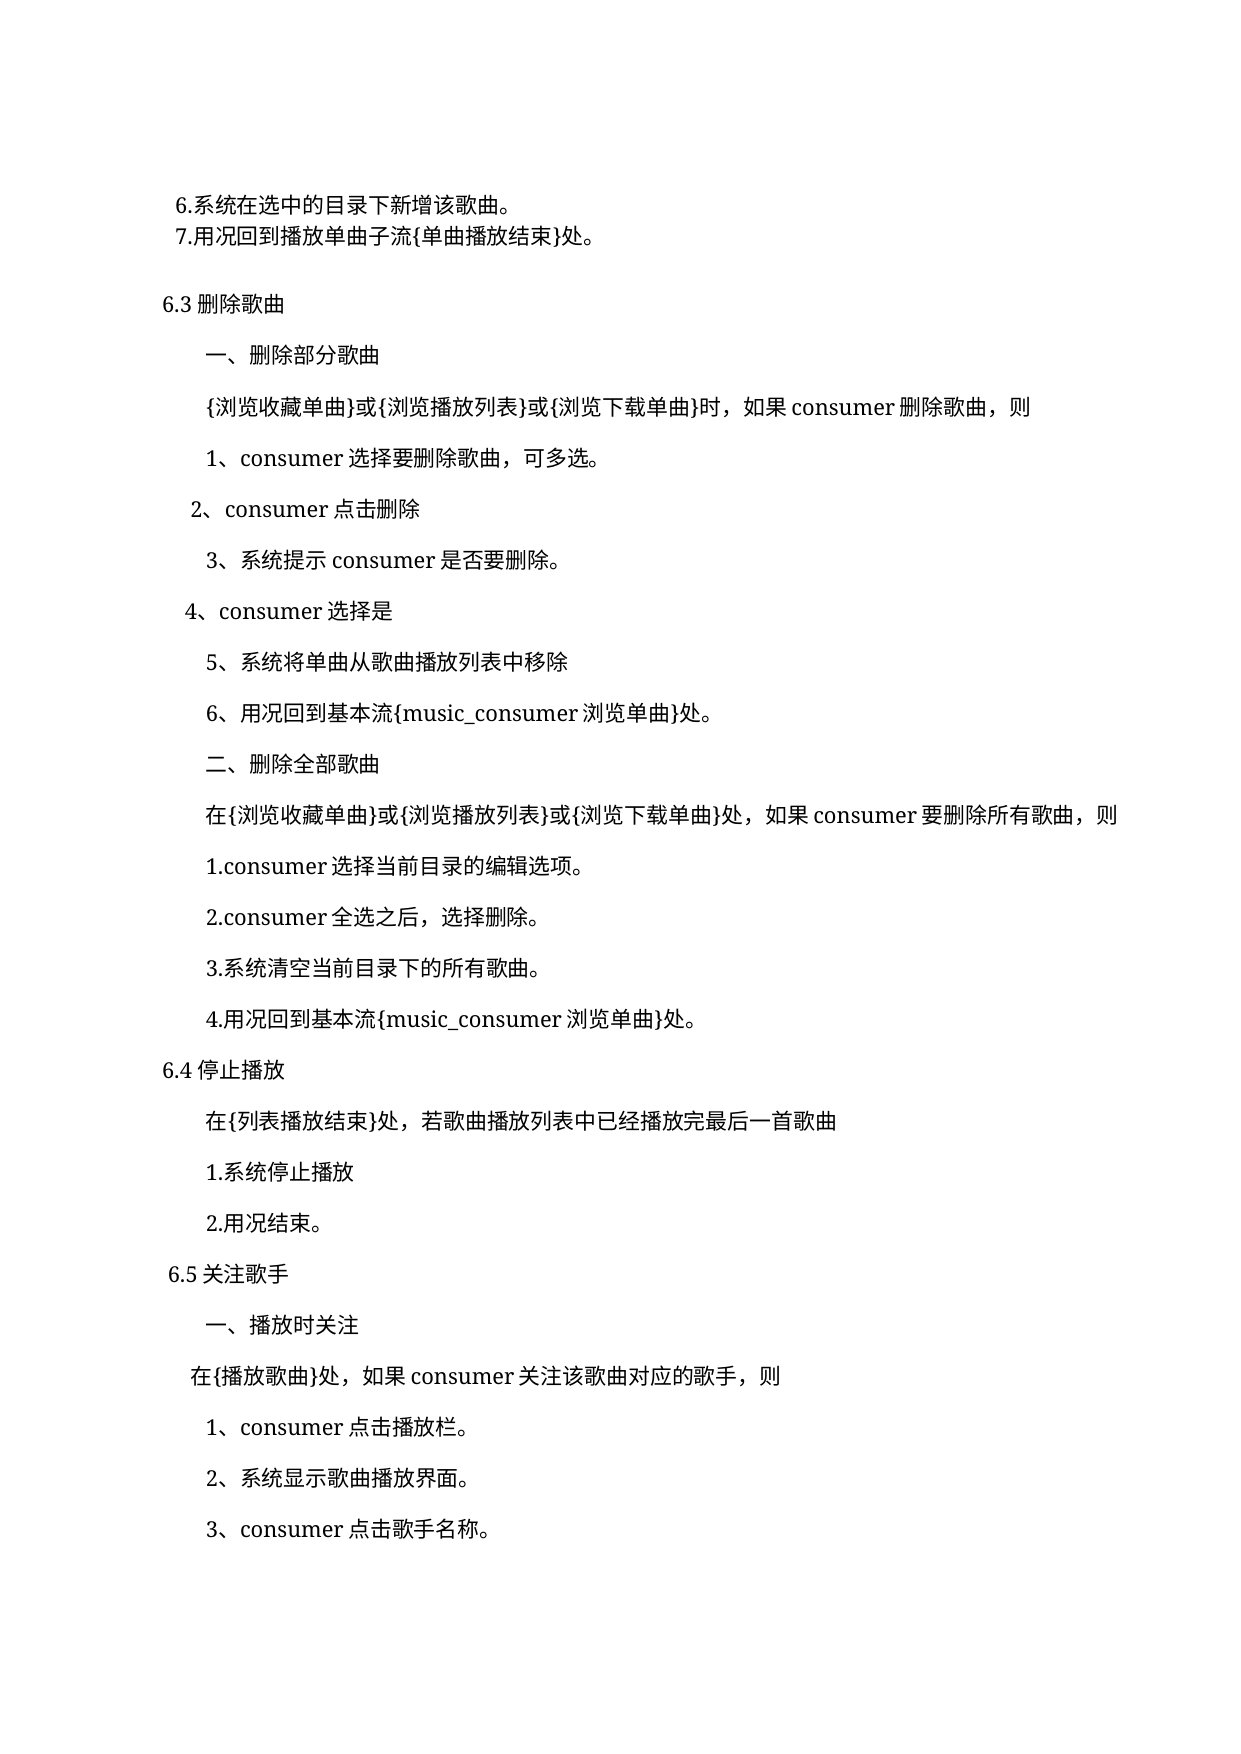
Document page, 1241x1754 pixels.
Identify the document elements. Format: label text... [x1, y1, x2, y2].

text 2、系统显示歌曲播放界面。 [118, 1461, 1122, 1493]
text 2.consumer全选之后，选择删除。 [118, 900, 1122, 932]
text 一、删除部分歌曲 [118, 338, 1122, 370]
text 一、播放时关注 [118, 1308, 1122, 1340]
text 在{播放歌曲}处，如果consumer关注该歌曲对应的歌手，则 [118, 1359, 1122, 1391]
text 6、用况回到基本流{music_consumer浏览单曲}处。 [118, 696, 1122, 727]
text 6.系统在选中的目录下新增该歌曲。 [118, 188, 1122, 219]
text 3、consumer点击歌手名称。 [118, 1512, 1122, 1544]
text 二、删除全部歌曲 [118, 747, 1122, 778]
text 3、系统提示consumer是否要删除。 [118, 543, 1122, 574]
text 2.用况结束。 [118, 1206, 1122, 1238]
text {浏览收藏单曲}或{浏览播放列表}或{浏览下载单曲}时，如果consumer删除歌曲，则 [118, 389, 1122, 421]
text 4、consumer选择是 [118, 594, 1122, 625]
text 7.用况回到播放单曲子流{单曲播放结束}处。 [118, 219, 1122, 251]
text 在{列表播放结束}处，若歌曲播放列表中已经播放完最后一首歌曲 [118, 1104, 1122, 1136]
text 2、consumer点击删除 [118, 492, 1122, 523]
text 1.系统停止播放 [118, 1155, 1122, 1187]
text 6.3 删除歌曲 [118, 287, 1122, 319]
text 6.4 停止播放 [118, 1053, 1122, 1085]
text 4.用况回到基本流{music_consumer浏览单曲}处。 [118, 1002, 1122, 1034]
text 1.consumer选择当前目录的编辑选项。 [118, 849, 1122, 881]
text 1、consumer选择要删除歌曲，可多选。 [118, 441, 1122, 472]
text 3.系统清空当前目录下的所有歌曲。 [118, 951, 1122, 983]
text 6.5关注歌手 [118, 1257, 1122, 1289]
text 在{浏览收藏单曲}或{浏览播放列表}或{浏览下载单曲}处，如果consumer要删除所有歌曲，则 [118, 798, 1122, 829]
text 1、consumer点击播放栏。 [118, 1410, 1122, 1442]
text 5、系统将单曲从歌曲播放列表中移除 [118, 645, 1122, 676]
